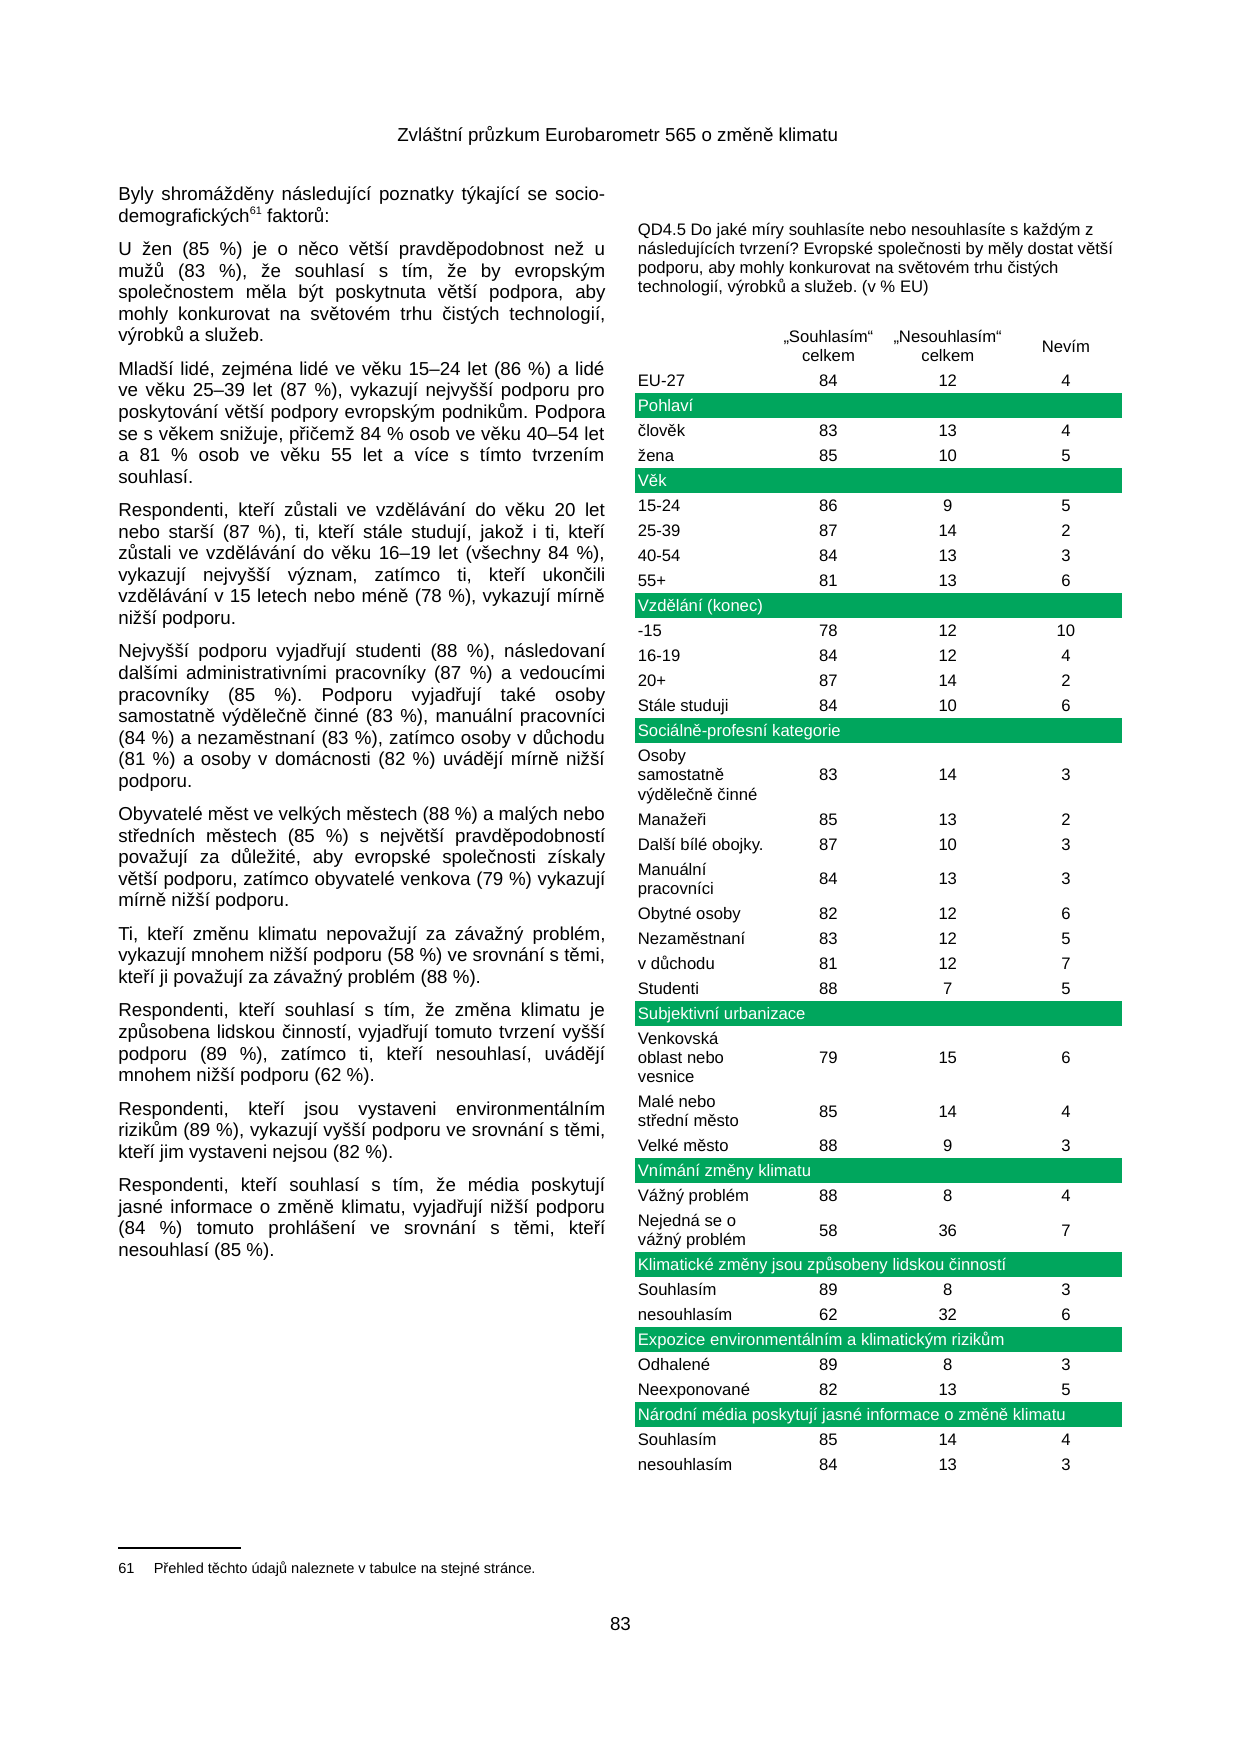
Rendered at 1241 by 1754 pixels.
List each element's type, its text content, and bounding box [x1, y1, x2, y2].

table_cell 6 [1009, 901, 1122, 926]
text Obyvatelé měst ve velkých městech (88 %) a malých nebo středních městech (85 %) s největší pravděpodobností považují za důležité, aby evropské společnosti získaly větší podporu, zatímco obyvatelé venkova (79 %) vykazují mírně nižší podporu. [118, 803, 605, 911]
table_cell 5 [1009, 443, 1122, 468]
table_cell 83 [770, 418, 886, 443]
table_cell [635, 299, 770, 324]
table_cell 4 [1009, 1427, 1122, 1452]
table_cell 3 [1009, 1452, 1122, 1477]
table_cell 8 [886, 1183, 1009, 1208]
table_cell Manuální pracovníci [635, 856, 770, 901]
table_cell 84 [770, 368, 886, 393]
table_cell 6 [1009, 693, 1122, 718]
table_cell 13 [886, 568, 1009, 593]
table_cell Nevím [1009, 324, 1122, 368]
table_cell Souhlasím [635, 1277, 770, 1302]
table_cell 81 [770, 568, 886, 593]
table_cell 6 [1009, 1302, 1122, 1327]
table_cell 85 [770, 443, 886, 468]
text Nejvyšší podporu vyjadřují studenti (88 %), následovaní dalšími administrativními pracovníky (87 %) a vedoucími pracovníky (85 %). Podporu vyjadřují také osoby samostatně výdělečně činné (83 %), manuální pracovníci (84 %) a nezaměstnaní (83 %), zatímco osoby v důchodu (81 %) a osoby v domácnosti (82 %) uvádějí mírně nižší podporu. [118, 640, 605, 791]
table_cell 85 [770, 1427, 886, 1452]
table_cell 84 [770, 693, 886, 718]
table_cell 5 [1009, 926, 1122, 951]
table_cell 25-39 [635, 518, 770, 543]
text Ti, kteří změnu klimatu nepovažují za závažný problém, vykazují mnohem nižší podporu (58 %) ve srovnání s těmi, kteří ji považují za závažný problém (88 %). [118, 923, 605, 987]
table_cell Obytné osoby [635, 901, 770, 926]
table_cell 3 [1009, 543, 1122, 568]
table_cell 7 [1009, 1208, 1122, 1252]
table_cell „Nesouhlasím“ celkem [886, 324, 1009, 368]
table_cell Věk [635, 468, 1122, 493]
table_cell Velké město [635, 1133, 770, 1158]
table_cell 2 [1009, 806, 1122, 831]
table_cell 58 [770, 1208, 886, 1252]
table_cell 9 [886, 493, 1009, 518]
table_cell Klimatické změny jsou způsobeny lidskou činností [635, 1252, 1122, 1277]
table_cell v důchodu [635, 951, 770, 976]
text U žen (85 %) je o něco větší pravděpodobnost než u mužů (83 %), že souhlasí s tím, že by evropským společnostem měla být poskytnuta větší podpora, aby mohly konkurovat na světovém trhu čistých technologií, výrobků a služeb. [118, 238, 605, 346]
table_cell 20+ [635, 668, 770, 693]
table_header QD4.5 Do jaké míry souhlasíte nebo nesouhlasíte s každým z následujících tvrzení? Evropské společnosti by měly dostat větší podporu, aby mohly konkurovat na světovém trhu čistých technologií, výrobků a služeb. (v % EU) [635, 216, 1122, 299]
table_cell 89 [770, 1277, 886, 1302]
table_cell 15 [886, 1026, 1009, 1089]
table_cell [886, 299, 1009, 324]
table_cell 3 [1009, 1352, 1122, 1377]
table_cell Neexponované [635, 1377, 770, 1402]
text Respondenti, kteří souhlasí s tím, že média poskytují jasné informace o změně klimatu, vyjadřují nižší podporu (84 %) tomuto prohlášení ve srovnání s těmi, kteří nesouhlasí (85 %). [118, 1174, 605, 1260]
table_cell 4 [1009, 418, 1122, 443]
table_cell 88 [770, 976, 886, 1001]
table_cell Další bílé obojky. [635, 831, 770, 856]
table_cell 14 [886, 518, 1009, 543]
table_cell Odhalené [635, 1352, 770, 1377]
table_cell 13 [886, 418, 1009, 443]
table_cell 3 [1009, 743, 1122, 806]
table_cell 84 [770, 1452, 886, 1477]
table_cell Pohlaví [635, 393, 1122, 418]
table_cell -15 [635, 618, 770, 643]
table_cell Sociálně-profesní kategorie [635, 718, 1122, 743]
table_cell 15-24 [635, 493, 770, 518]
table_cell 14 [886, 1427, 1009, 1452]
table_cell 5 [1009, 493, 1122, 518]
table_cell 87 [770, 668, 886, 693]
table_cell 7 [1009, 951, 1122, 976]
table_cell Vzdělání (konec) [635, 593, 1122, 618]
table_cell 13 [886, 856, 1009, 901]
table_cell 9 [886, 1133, 1009, 1158]
table_cell 10 [886, 693, 1009, 718]
text Respondenti, kteří jsou vystaveni environmentálním rizikům (89 %), vykazují vyšší podporu ve srovnání s těmi, kteří jim vystaveni nejsou (82 %). [118, 1097, 605, 1162]
table_cell 2 [1009, 668, 1122, 693]
table_cell 3 [1009, 1277, 1122, 1302]
table_cell 13 [886, 543, 1009, 568]
table_cell 10 [1009, 618, 1122, 643]
table_cell žena [635, 443, 770, 468]
table_cell Nezaměstnaní [635, 926, 770, 951]
table_cell [635, 324, 770, 368]
table_cell 8 [886, 1277, 1009, 1302]
table_cell 4 [1009, 643, 1122, 668]
table_cell [770, 299, 886, 324]
table_cell 82 [770, 901, 886, 926]
table_cell 12 [886, 926, 1009, 951]
table_cell 14 [886, 743, 1009, 806]
table_cell 6 [1009, 568, 1122, 593]
table_cell 6 [1009, 1026, 1122, 1089]
table_cell 84 [770, 543, 886, 568]
table_cell [1009, 299, 1122, 324]
table_cell 2 [1009, 518, 1122, 543]
table_cell Národní média poskytují jasné informace o změně klimatu [635, 1402, 1122, 1427]
table_cell 12 [886, 368, 1009, 393]
table_cell 14 [886, 668, 1009, 693]
table_cell 86 [770, 493, 886, 518]
table_cell Studenti [635, 976, 770, 1001]
table_cell Expozice environmentálním a klimatickým rizikům [635, 1327, 1122, 1352]
table_cell 12 [886, 951, 1009, 976]
table_cell 87 [770, 518, 886, 543]
table_cell 89 [770, 1352, 886, 1377]
table_cell 12 [886, 901, 1009, 926]
table_cell 13 [886, 1452, 1009, 1477]
table_cell 84 [770, 643, 886, 668]
table_cell 5 [1009, 976, 1122, 1001]
table_cell 10 [886, 443, 1009, 468]
table_cell „Souhlasím“ celkem [770, 324, 886, 368]
table_cell 4 [1009, 1089, 1122, 1133]
table_cell 14 [886, 1089, 1009, 1133]
table_cell 85 [770, 806, 886, 831]
table_cell 87 [770, 831, 886, 856]
table_cell 5 [1009, 1377, 1122, 1402]
table_cell 12 [886, 643, 1009, 668]
table_cell 3 [1009, 831, 1122, 856]
table_cell 40-54 [635, 543, 770, 568]
table_cell 4 [1009, 1183, 1122, 1208]
table_cell Venkovská oblast nebo vesnice [635, 1026, 770, 1089]
table_cell Nejedná se o vážný problém [635, 1208, 770, 1252]
text Mladší lidé, zejména lidé ve věku 15–24 let (86 %) a lidé ve věku 25–39 let (87 %), vykazují nejvyšší podporu pro poskytování větší podpory evropským podnikům. Podpora se s věkem snižuje, přičemž 84 % osob ve věku 40–54 let a 81 % osob ve věku 55 let a více s tímto tvrzením souhlasí. [118, 358, 605, 487]
table_cell 10 [886, 831, 1009, 856]
table_cell 88 [770, 1133, 886, 1158]
table_cell 55+ [635, 568, 770, 593]
text Byly shromážděny následující poznatky týkající se socio-demografických faktorů: [118, 183, 605, 226]
table_cell 81 [770, 951, 886, 976]
table_cell Subjektivní urbanizace [635, 1001, 1122, 1026]
table_cell 79 [770, 1026, 886, 1089]
table_cell 16-19 [635, 643, 770, 668]
table_cell 4 [1009, 368, 1122, 393]
table_cell 8 [886, 1352, 1009, 1377]
table_cell člověk [635, 418, 770, 443]
table_cell 13 [886, 1377, 1009, 1402]
text Respondenti, kteří zůstali ve vzdělávání do věku 20 let nebo starší (87 %), ti, kteří stále studují, jakož i ti, kteří zůstali ve vzdělávání do věku 16–19 let (všechny 84 %), vykazují nejvyšší význam, zatímco ti, kteří ukončili vzdělávání v 15 letech nebo méně (78 %), vykazují mírně nižší podporu. [118, 499, 605, 628]
table_cell nesouhlasím [635, 1302, 770, 1327]
table_cell 36 [886, 1208, 1009, 1252]
table_cell Vnímání změny klimatu [635, 1158, 1122, 1183]
table_cell Manažeři [635, 806, 770, 831]
table_cell 62 [770, 1302, 886, 1327]
table_cell EU-27 [635, 368, 770, 393]
table_cell 82 [770, 1377, 886, 1402]
table_cell 83 [770, 743, 886, 806]
table_cell 13 [886, 806, 1009, 831]
table_cell 83 [770, 926, 886, 951]
table_cell 3 [1009, 856, 1122, 901]
table_cell 12 [886, 618, 1009, 643]
table_cell 7 [886, 976, 1009, 1001]
table_cell 78 [770, 618, 886, 643]
table_cell Malé nebo střední město [635, 1089, 770, 1133]
table_cell 88 [770, 1183, 886, 1208]
table_cell nesouhlasím [635, 1452, 770, 1477]
table_cell Vážný problém [635, 1183, 770, 1208]
table_cell 3 [1009, 1133, 1122, 1158]
table_cell 85 [770, 1089, 886, 1133]
text Respondenti, kteří souhlasí s tím, že změna klimatu je způsobena lidskou činností, vyjadřují tomuto tvrzení vyšší podporu (89 %), zatímco ti, kteří nesouhlasí, uvádějí mnohem nižší podporu (62 %). [118, 999, 605, 1086]
table_cell 84 [770, 856, 886, 901]
table_cell Osoby samostatně výdělečně činné [635, 743, 770, 806]
table_cell 32 [886, 1302, 1009, 1327]
table_cell Stále studuji [635, 693, 770, 718]
text Přehled těchto údajů naleznete v tabulce na stejné stránce. [118, 1560, 605, 1577]
table_cell Souhlasím [635, 1427, 770, 1452]
